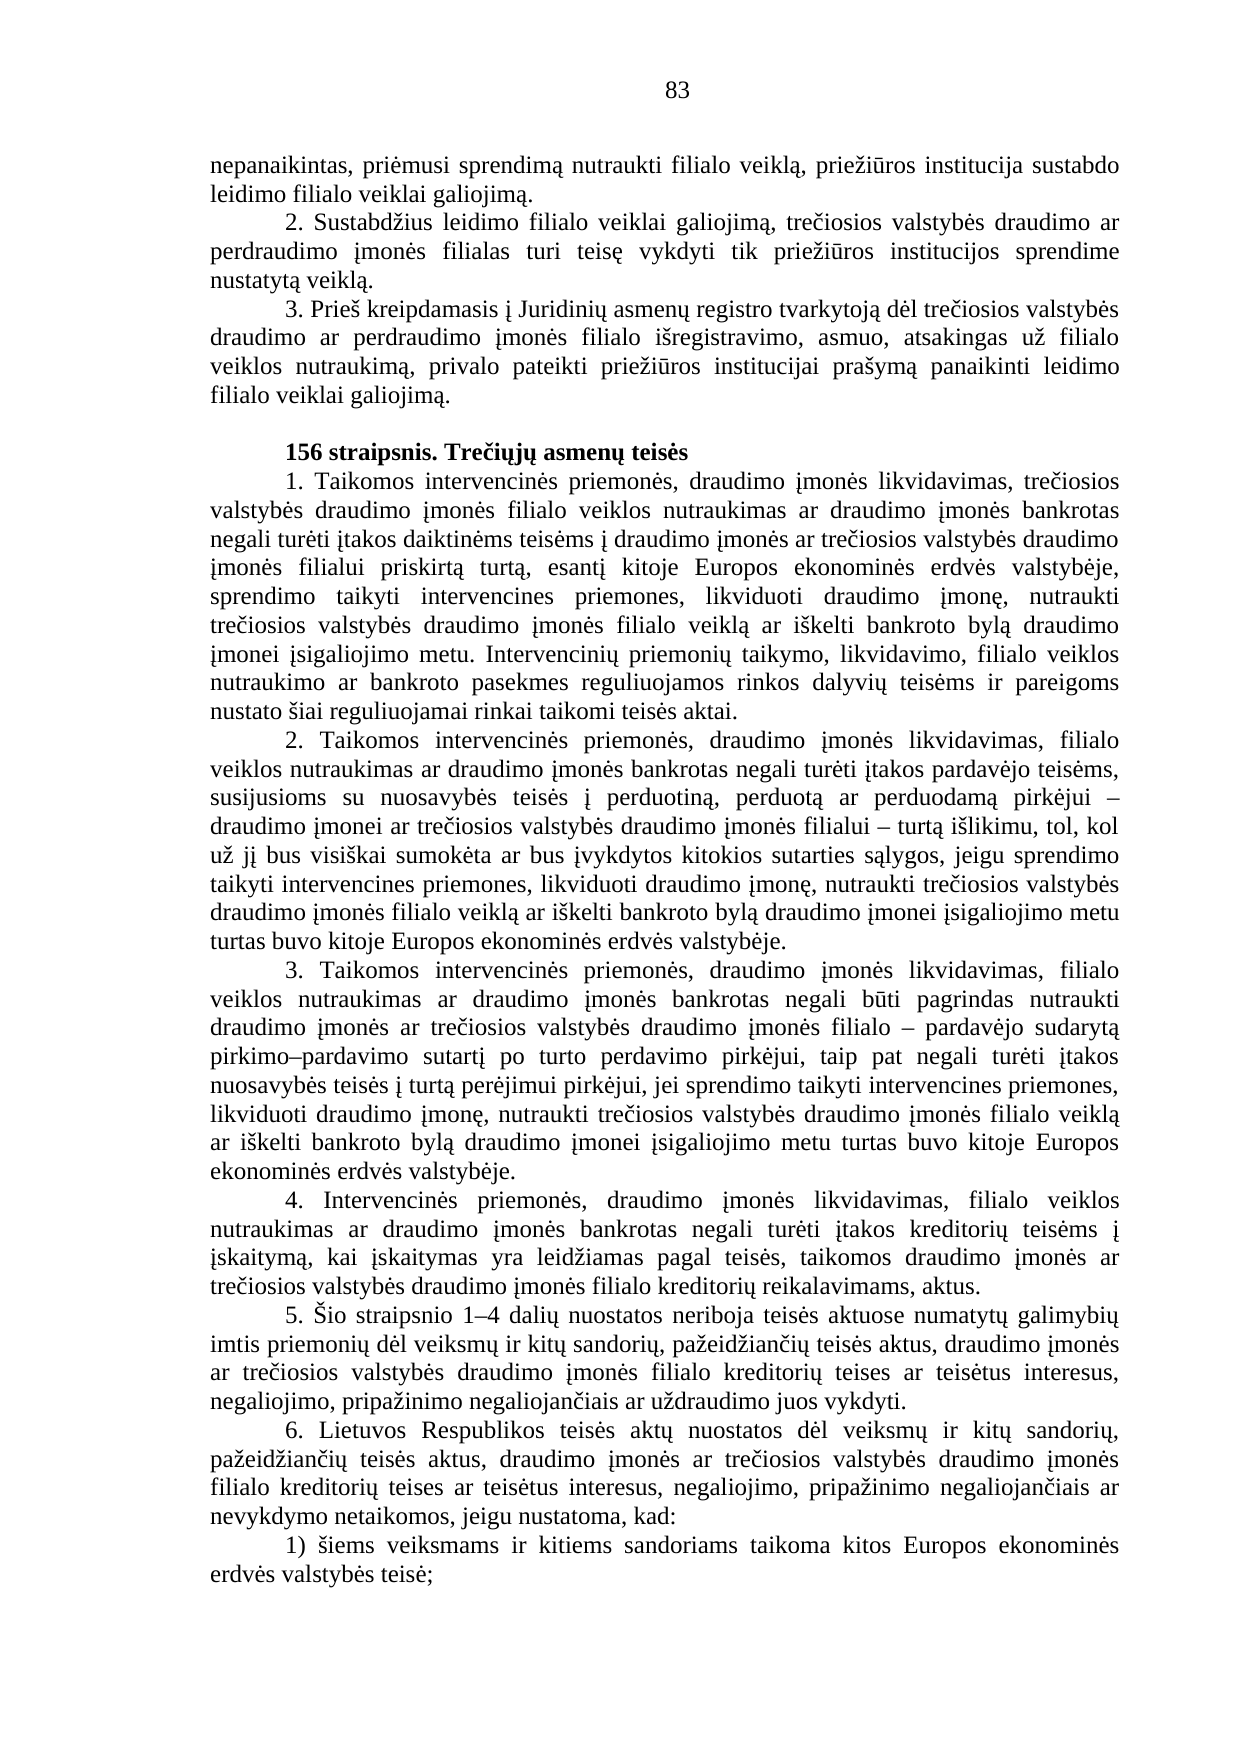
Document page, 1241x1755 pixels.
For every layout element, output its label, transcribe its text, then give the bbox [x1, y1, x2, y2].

text 3. Taikomos intervencinės priemonės, draudimo įmonės likvidavimas, filialo veiklos nutraukimas ar draudimo įmonės bankrotas negali būti pagrindas nutraukti draudimo įmonės ar trečiosios valstybės draudimo įmonės filialo – pardavėjo sudarytą pirkimo–pardavimo sutartį po turto perdavimo pirkėjui, taip pat negali turėti įtakos nuosavybės teisės į turtą perėjimui pirkėjui, jei sprendimo taikyti intervencines priemones, likviduoti draudimo įmonę, nutraukti trečiosios valstybės draudimo įmonės filialo veiklą ar iškelti bankroto bylą draudimo įmonei įsigaliojimo metu turtas buvo kitoje Europos ekonominės erdvės valstybėje. [210, 955, 1120, 1185]
text 4. Intervencinės priemonės, draudimo įmonės likvidavimas, filialo veiklos nutraukimas ar draudimo įmonės bankrotas negali turėti įtakos kreditorių teisėms į įskaitymą, kai įskaitymas yra leidžiamas pagal teisės, taikomos draudimo įmonės ar trečiosios valstybės draudimo įmonės filialo kreditorių reikalavimams, aktus. [210, 1185, 1120, 1300]
text nepanaikintas, priėmusi sprendimą nutraukti filialo veiklą, priežiūros institucija sustabdo leidimo filialo veiklai galiojimą. [210, 150, 1120, 207]
text 6. Lietuvos Respublikos teisės aktų nuostatos dėl veiksmų ir kitų sandorių, pažeidžiančių teisės aktus, draudimo įmonės ar trečiosios valstybės draudimo įmonės filialo kreditorių teises ar teisėtus interesus, negaliojimo, pripažinimo negaliojančiais ar nevykdymo netaikomos, jeigu nustatoma, kad: [210, 1415, 1120, 1530]
text 5. Šio straipsnio 1–4 dalių nuostatos neriboja teisės aktuose numatytų galimybių imtis priemonių dėl veiksmų ir kitų sandorių, pažeidžiančių teisės aktus, draudimo įmonės ar trečiosios valstybės draudimo įmonės filialo kreditorių teises ar teisėtus interesus, negaliojimo, pripažinimo negaliojančiais ar uždraudimo juos vykdyti. [210, 1300, 1120, 1415]
text 3. Prieš kreipdamasis į Juridinių asmenų registro tvarkytoją dėl trečiosios valstybės draudimo ar perdraudimo įmonės filialo išregistravimo, asmuo, atsakingas už filialo veiklos nutraukimą, privalo pateikti priežiūros institucijai prašymą panaikinti leidimo filialo veiklai galiojimą. [210, 294, 1120, 409]
text 1) šiems veiksmams ir kitiems sandoriams taikoma kitos Europos ekonominės erdvės valstybės teisė; [210, 1530, 1120, 1587]
text 2. Sustabdžius leidimo filialo veiklai galiojimą, trečiosios valstybės draudimo ar perdraudimo įmonės filialas turi teisę vykdyti tik priežiūros institucijos sprendime nustatytą veiklą. [210, 207, 1120, 294]
text 156 straipsnis. Trečiųjų asmenų teisės [210, 437, 1120, 466]
text 1. Taikomos intervencinės priemonės, draudimo įmonės likvidavimas, trečiosios valstybės draudimo įmonės filialo veiklos nutraukimas ar draudimo įmonės bankrotas negali turėti įtakos daiktinėms teisėms į draudimo įmonės ar trečiosios valstybės draudimo įmonės filialui priskirtą turtą, esantį kitoje Europos ekonominės erdvės valstybėje, sprendimo taikyti intervencines priemones, likviduoti draudimo įmonę, nutraukti trečiosios valstybės draudimo įmonės filialo veiklą ar iškelti bankroto bylą draudimo įmonei įsigaliojimo metu. Intervencinių priemonių taikymo, likvidavimo, filialo veiklos nutraukimo ar bankroto pasekmes reguliuojamos rinkos dalyvių teisėms ir pareigoms nustato šiai reguliuojamai rinkai taikomi teisės aktai. [210, 466, 1120, 725]
text 2. Taikomos intervencinės priemonės, draudimo įmonės likvidavimas, filialo veiklos nutraukimas ar draudimo įmonės bankrotas negali turėti įtakos pardavėjo teisėms, susijusioms su nuosavybės teisės į perduotiną, perduotą ar perduodamą pirkėjui – draudimo įmonei ar trečiosios valstybės draudimo įmonės filialui – turtą išlikimu, tol, kol už jį bus visiškai sumokėta ar bus įvykdytos kitokios sutarties sąlygos, jeigu sprendimo taikyti intervencines priemones, likviduoti draudimo įmonę, nutraukti trečiosios valstybės draudimo įmonės filialo veiklą ar iškelti bankroto bylą draudimo įmonei įsigaliojimo metu turtas buvo kitoje Europos ekonominės erdvės valstybėje. [210, 725, 1120, 955]
